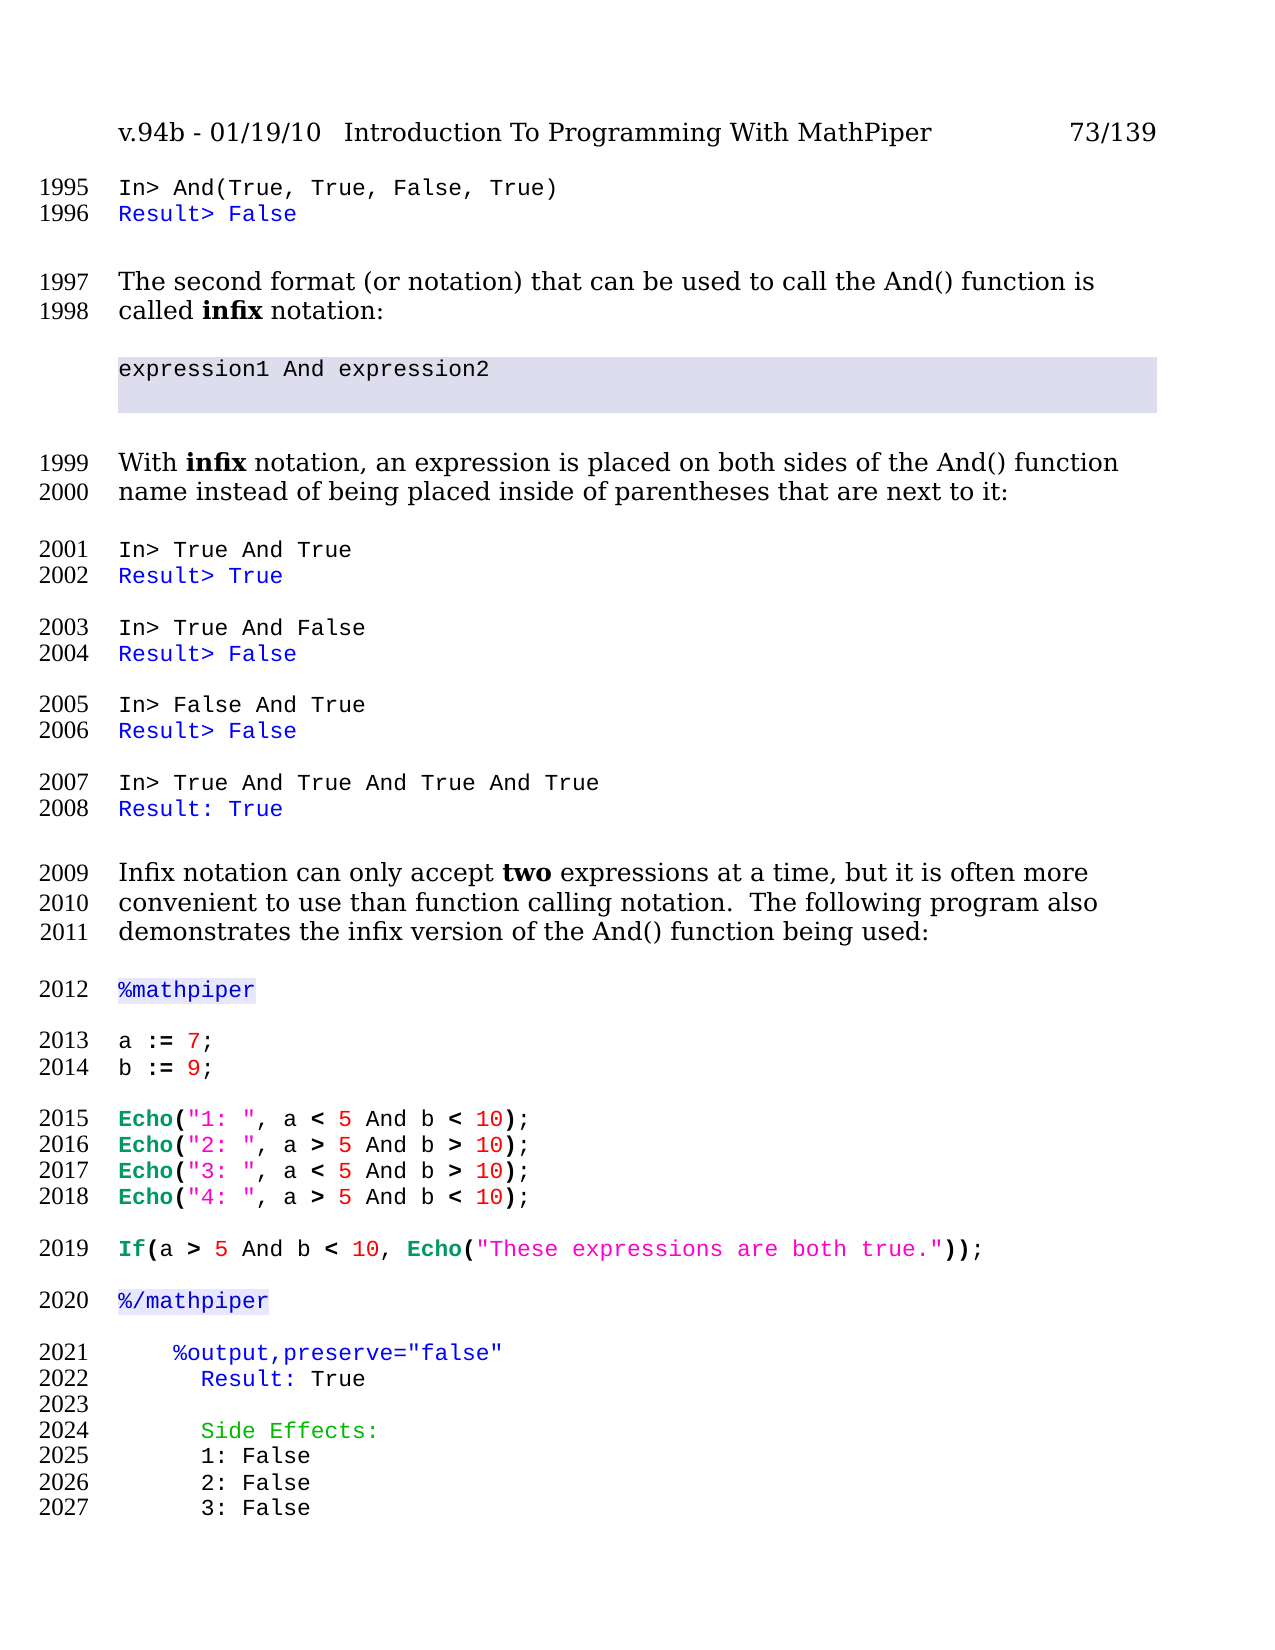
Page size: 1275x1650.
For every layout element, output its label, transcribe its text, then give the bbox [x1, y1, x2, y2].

text Echo("1: ", a < 5 And b < 10); [118, 1108, 1157, 1134]
text Result> False [118, 642, 1157, 668]
text %mathpiper [118, 978, 1157, 1004]
text Infix notation can only accept two expressions at a time, but it is often more convenient to use than function calling notation. The following program also demonstrates the infix version of the And() function being used: [118, 858, 1157, 946]
text Result: True [118, 797, 1157, 823]
text b := 9; [118, 1056, 1157, 1082]
text Echo("4: ", a > 5 And b < 10); [118, 1186, 1157, 1211]
text 2: False [118, 1471, 1157, 1497]
text If(a > 5 And b < 10, Echo("These expressions are both true.")); [118, 1237, 1157, 1263]
text Result> False [118, 720, 1157, 746]
text %output,preserve="false" [118, 1341, 1157, 1367]
text Result> True [118, 564, 1157, 590]
text %/mathpiper [118, 1289, 1157, 1315]
text Result> False [118, 203, 1157, 229]
text Echo("2: ", a > 5 And b > 10); [118, 1134, 1157, 1159]
text In> True And True [118, 538, 1157, 564]
text In> True And False [118, 616, 1157, 642]
text With infix notation, an expression is placed on both sides of the And() function name instead of being placed inside of parentheses that are next to it: [118, 448, 1157, 506]
text 1: False [118, 1445, 1157, 1471]
text In> False And True [118, 694, 1157, 720]
text Result: True [118, 1367, 1157, 1393]
table_header expression1 And expression2 [118, 357, 1157, 413]
text a := 7; [118, 1030, 1157, 1056]
text In> And(True, True, False, True) [118, 177, 1157, 203]
text The second format (or notation) that can be used to call the And() function is called infix notation: [118, 267, 1157, 325]
text 3: False [118, 1497, 1157, 1523]
text Side Effects: [118, 1419, 1157, 1445]
text Echo("3: ", a < 5 And b > 10); [118, 1159, 1157, 1186]
text In> True And True And True And True [118, 772, 1157, 797]
